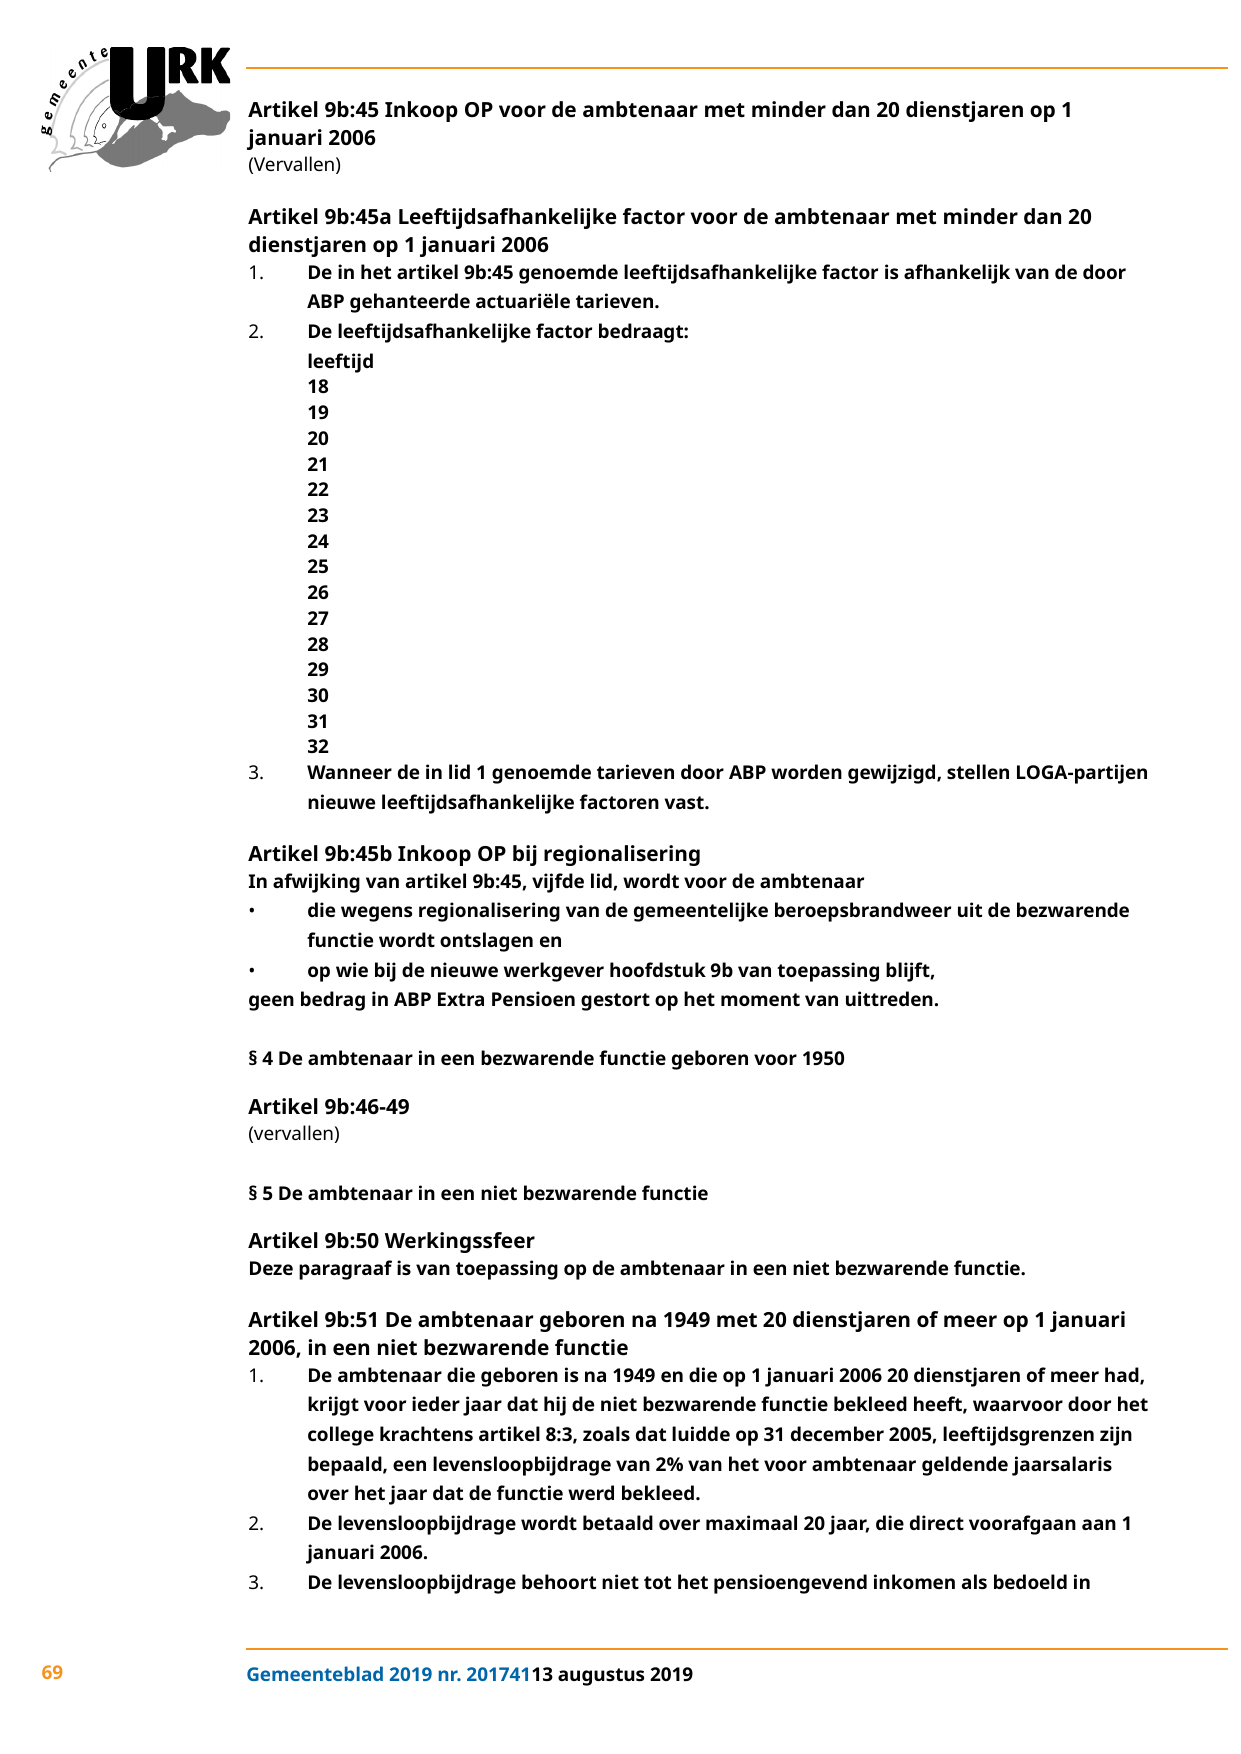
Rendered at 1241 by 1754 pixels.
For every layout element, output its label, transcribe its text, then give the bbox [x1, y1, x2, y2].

text Artikel 9b:45 Inkoop OP voor de ambtenaar met minder dan 20 dienstjaren op 1 januari 2006 [248, 95, 1152, 152]
list De leeftijdsafhankelijke factor bedraagt: [248, 318, 1152, 344]
list die wegens regionalisering van de gemeentelijke beroepsbrandweer uit de bezwarende functie wordt ontslagen en [248, 898, 1152, 953]
table_cell 21 [307, 451, 1211, 476]
table_cell 25 [307, 554, 1211, 579]
table_cell 29 [307, 657, 1211, 682]
text (Vervallen) [248, 152, 1152, 177]
table_cell 26 [307, 579, 1211, 605]
table_cell 24 [307, 528, 1211, 554]
text Artikel 9b:50 Werkingssfeer [248, 1226, 1152, 1255]
text Deze paragraaf is van toepassing op de ambtenaar in een niet bezwarende functie. [248, 1255, 1152, 1280]
list De in het artikel 9b:45 genoemde leeftijdsafhankelijke factor is afhankelijk van de door ABP gehanteerde actuariële tarieven. [248, 259, 1152, 314]
text § 4 De ambtenaar in een bezwarende functie geboren voor 1950 [248, 1046, 1152, 1071]
table_cell 22 [307, 476, 1211, 502]
text (vervallen) [248, 1121, 1152, 1146]
text Artikel 9b:45b Inkoop OP bij regionalisering [248, 839, 1152, 868]
list op wie bij de nieuwe werkgever hoofdstuk 9b van toepassing blijft, [248, 957, 1152, 982]
text In afwijking van artikel 9b:45, vijfde lid, wordt voor de ambtenaar [248, 868, 1152, 894]
list Wanneer de in lid 1 genoemde tarieven door ABP worden gewijzigd, stellen LOGA-partijen nieuwe leeftijdsafhankelijke factoren vast. [248, 759, 1152, 815]
table_cell 20 [307, 425, 1211, 451]
text Artikel 9b:51 De ambtenaar geboren na 1949 met 20 dienstjaren of meer op 1 januari 2006, in een niet bezwarende functie [248, 1305, 1152, 1362]
table_cell 32 [307, 734, 1211, 759]
table_cell 18 [307, 374, 1211, 399]
table_cell 28 [307, 631, 1211, 657]
text Artikel 9b:45a Leeftijdsafhankelijke factor voor de ambtenaar met minder dan 20 dienstjaren op 1 januari 2006 [248, 202, 1152, 259]
table_cell 23 [307, 502, 1211, 528]
table_cell 19 [307, 399, 1211, 425]
table_cell 31 [307, 708, 1211, 734]
list De ambtenaar die geboren is na 1949 en die op 1 januari 2006 20 dienstjaren of meer had, krijgt voor ieder jaar dat hij de niet bezwarende functie bekleed heeft, waarvoor door het college krachtens artikel 8:3, zoals dat luidde op 31 december 2005, leeftijdsgrenzen zijn bepaald, een levensloopbijdrage van 2% van het voor ambtenaar geldende jaarsalaris over het jaar dat de functie werd bekleed. [248, 1362, 1152, 1506]
text Artikel 9b:46-49 [248, 1092, 1152, 1121]
table_cell 30 [307, 682, 1211, 708]
text geen bedrag in ABP Extra Pensioen gestort op het moment van uittreden. [248, 986, 1152, 1012]
list De levensloopbijdrage wordt betaald over maximaal 20 jaar, die direct voorafgaan aan 1 januari 2006. [248, 1510, 1152, 1565]
picture [41, 47, 231, 172]
table_header leeftijd [307, 348, 1211, 373]
text § 5 De ambtenaar in een niet bezwarende functie [248, 1180, 1152, 1205]
table_cell 27 [307, 605, 1211, 631]
list De levensloopbijdrage behoort niet tot het pensioengevend inkomen als bedoeld in [248, 1569, 1152, 1595]
